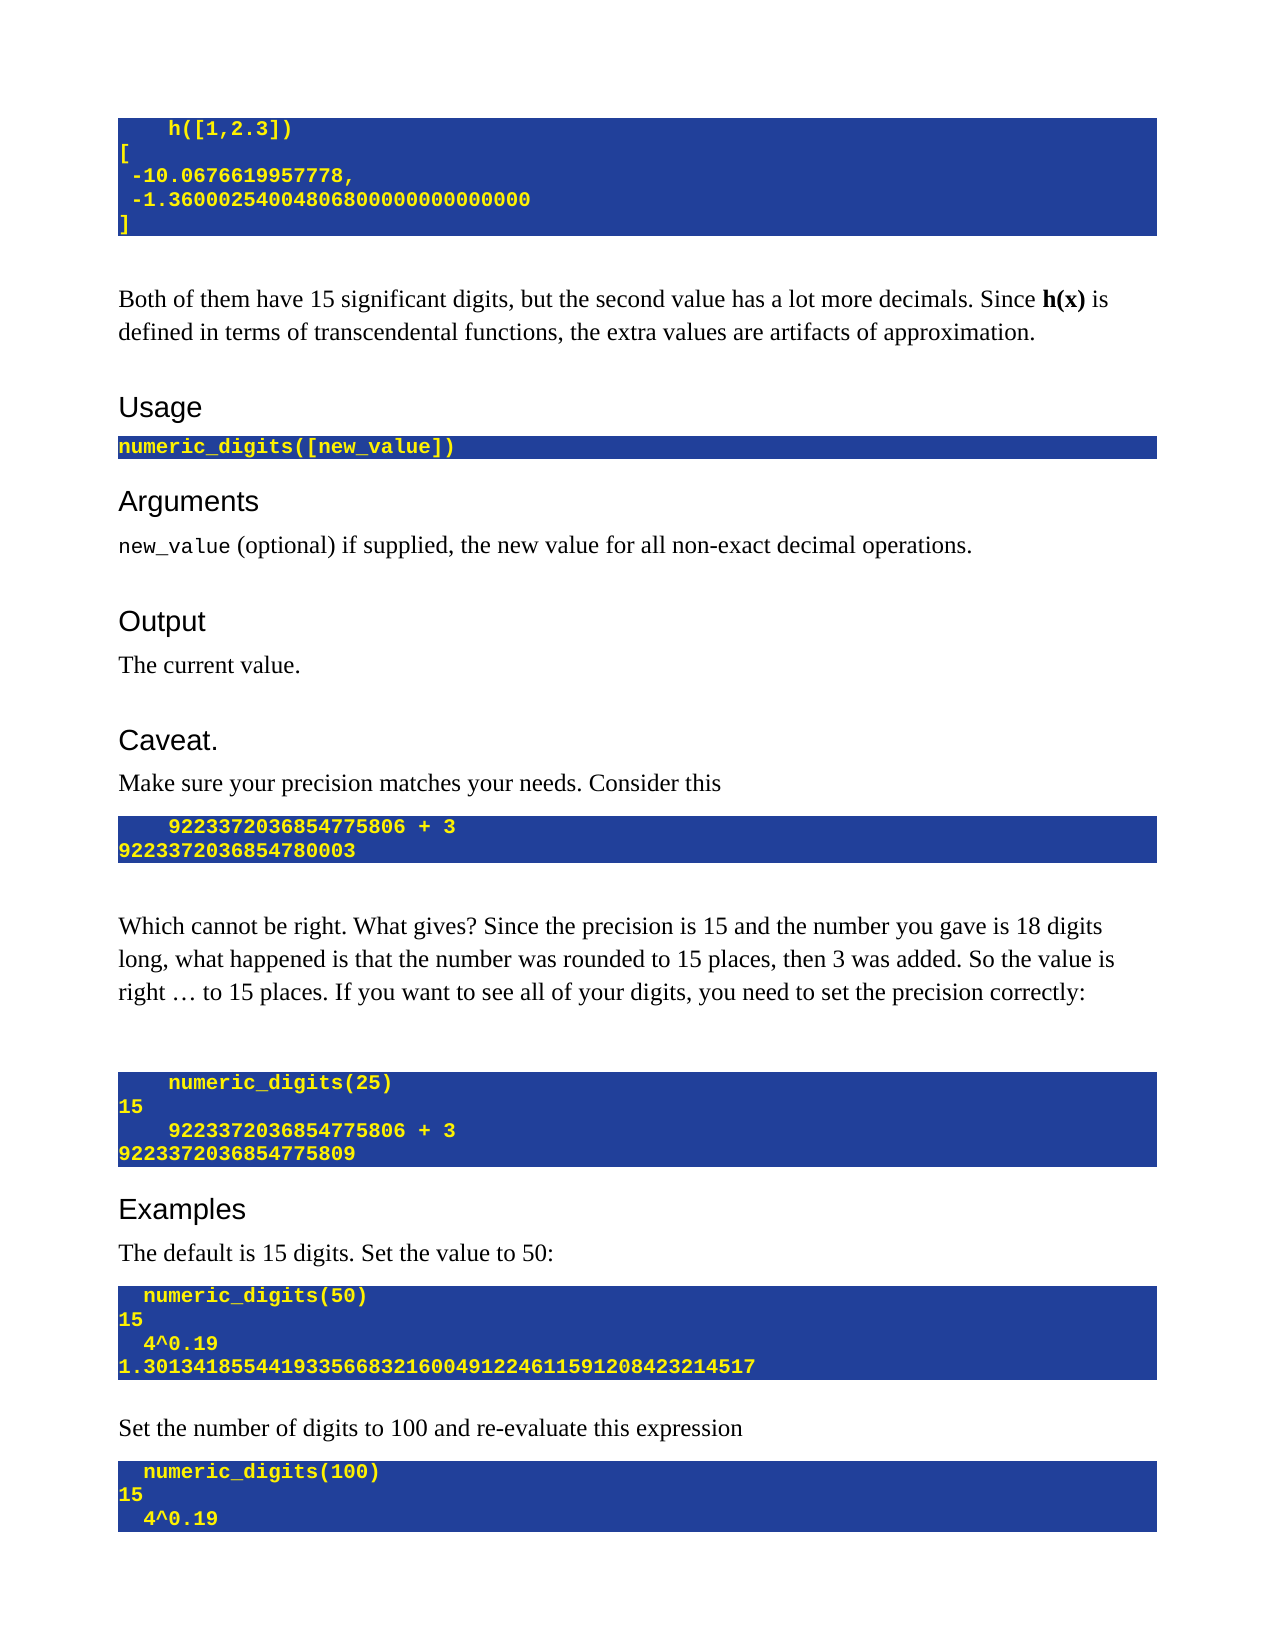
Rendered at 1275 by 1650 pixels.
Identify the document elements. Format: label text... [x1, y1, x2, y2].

text Which cannot be right. What gives? Since the precision is 15 and the number you gave is 18 digits long, what happened is that the number was rounded to 15 places, then 3 was added. So the value is right … to 15 places. If you want to see all of your digits, you need to set the precision correctly: [118, 911, 1157, 1006]
subtitle Output [118, 604, 1157, 637]
subtitle Caveat. [118, 722, 1157, 756]
text h([1,2.3]) [118, 118, 1157, 142]
text 1.3013418554419335668321600491224611591208423214517 [118, 1356, 1157, 1380]
subtitle Examples [118, 1192, 1157, 1225]
subtitle Usage [118, 389, 1157, 423]
text numeric_digits(50) [118, 1286, 1157, 1309]
text -1.36000254004806800000000000000 [118, 189, 1157, 213]
text The default is 15 digits. Set the value to 50: [118, 1238, 1157, 1267]
text new_value (optional) if supplied, the new value for all non-exact decimal operations. [118, 530, 1157, 560]
text numeric_digits(25) [118, 1072, 1157, 1096]
text Both of them have 15 significant digits, but the second value has a lot more decimals. Since h(x) is defined in terms of transcendental functions, the extra values are artifacts of approximation. [118, 284, 1157, 346]
text ] [118, 213, 1157, 236]
text [ [118, 142, 1157, 165]
text 4^0.19 [118, 1508, 1157, 1532]
text Set the number of digits to 100 and re-evaluate this expression [118, 1380, 1157, 1442]
text 15 [118, 1484, 1157, 1508]
text 9223372036854775806 + 3 [118, 816, 1157, 840]
text Make sure your precision matches your needs. Consider this [118, 768, 1157, 797]
text 15 [118, 1096, 1157, 1119]
text The current value. [118, 650, 1157, 679]
text 4^0.19 [118, 1333, 1157, 1356]
text 9223372036854780003 [118, 840, 1157, 863]
text 9223372036854775809 [118, 1143, 1157, 1167]
text numeric_digits(100) [118, 1461, 1157, 1484]
text 9223372036854775806 + 3 [118, 1119, 1157, 1143]
text 15 [118, 1309, 1157, 1333]
text numeric_digits([new_value]) [118, 436, 1157, 459]
subtitle Arguments [118, 484, 1157, 518]
text -10.0676619957778, [118, 165, 1157, 189]
